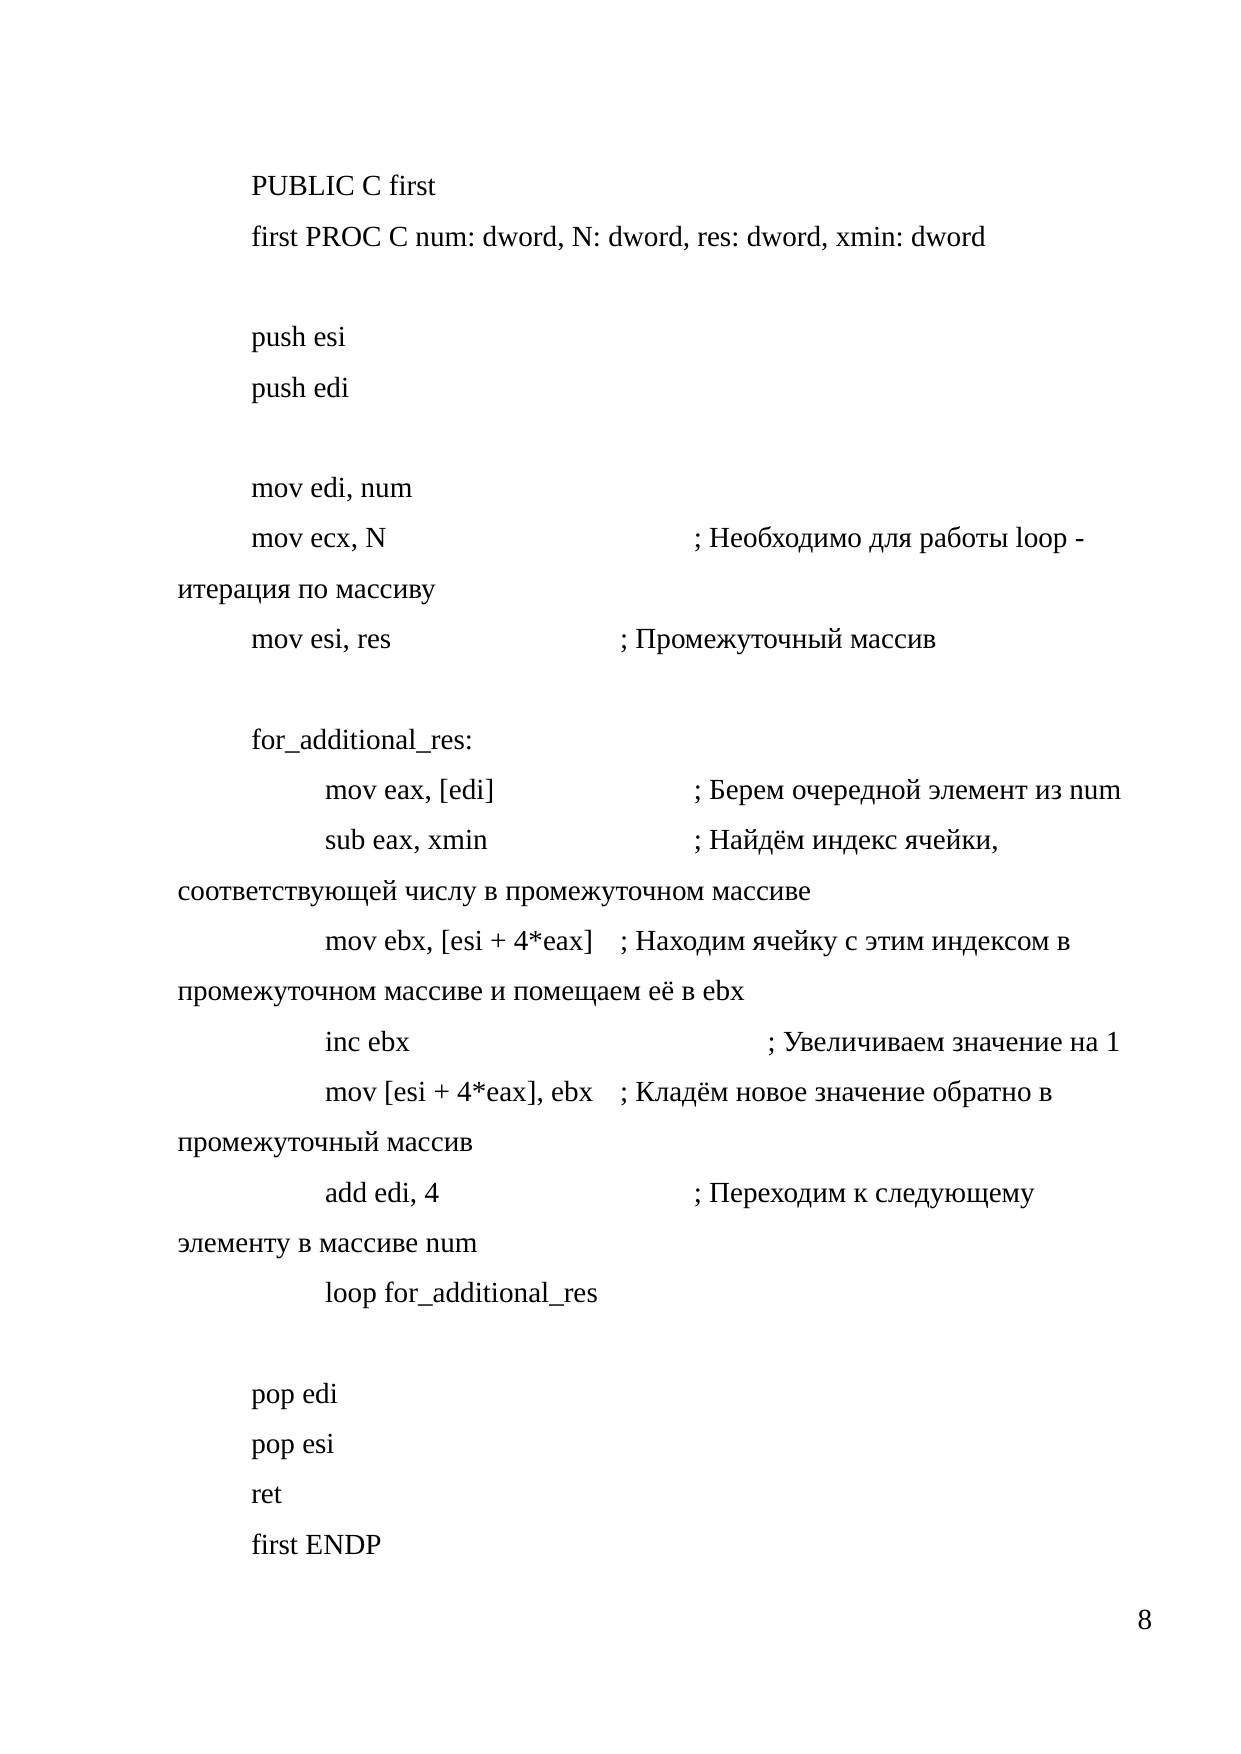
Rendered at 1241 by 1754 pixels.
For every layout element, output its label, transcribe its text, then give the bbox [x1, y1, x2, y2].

text mov ebx, [esi + 4*eax] ; Находим ячейку с этим индексом в промежуточном массиве и помещаем её в ebx [177, 923, 1152, 1007]
text for_additional_res: [177, 722, 1152, 755]
text mov [esi + 4*eax], ebx ; Кладём новое значение обратно в промежуточный массив [177, 1074, 1152, 1158]
text mov eax, [edi] ; Берем очередной элемент из num [177, 772, 1152, 806]
text push esi [177, 319, 1152, 353]
text pop edi [177, 1376, 1152, 1409]
text sub eax, xmin ; Найдём индекс ячейки, соответствующей числу в промежуточном массиве [177, 822, 1152, 906]
text mov ecx, N ; Необходимо для работы loop - итерация по массиву [177, 521, 1152, 604]
text PUBLIC C first [177, 168, 1152, 202]
text inc ebx ; Увеличиваем значение на 1 [177, 1024, 1152, 1057]
text first PROC C num: dword, N: dword, res: dword, xmin: dword [177, 219, 1152, 252]
text mov edi, num [177, 470, 1152, 504]
text first ENDP [177, 1527, 1152, 1560]
text mov esi, res ; Промежуточный массив [177, 621, 1152, 655]
text pop esi [177, 1426, 1152, 1460]
text loop for_additional_res [177, 1275, 1152, 1309]
text push edi [177, 370, 1152, 403]
text add edi, 4 ; Переходим к следующему элементу в массиве num [177, 1175, 1152, 1258]
text ret [177, 1477, 1152, 1510]
